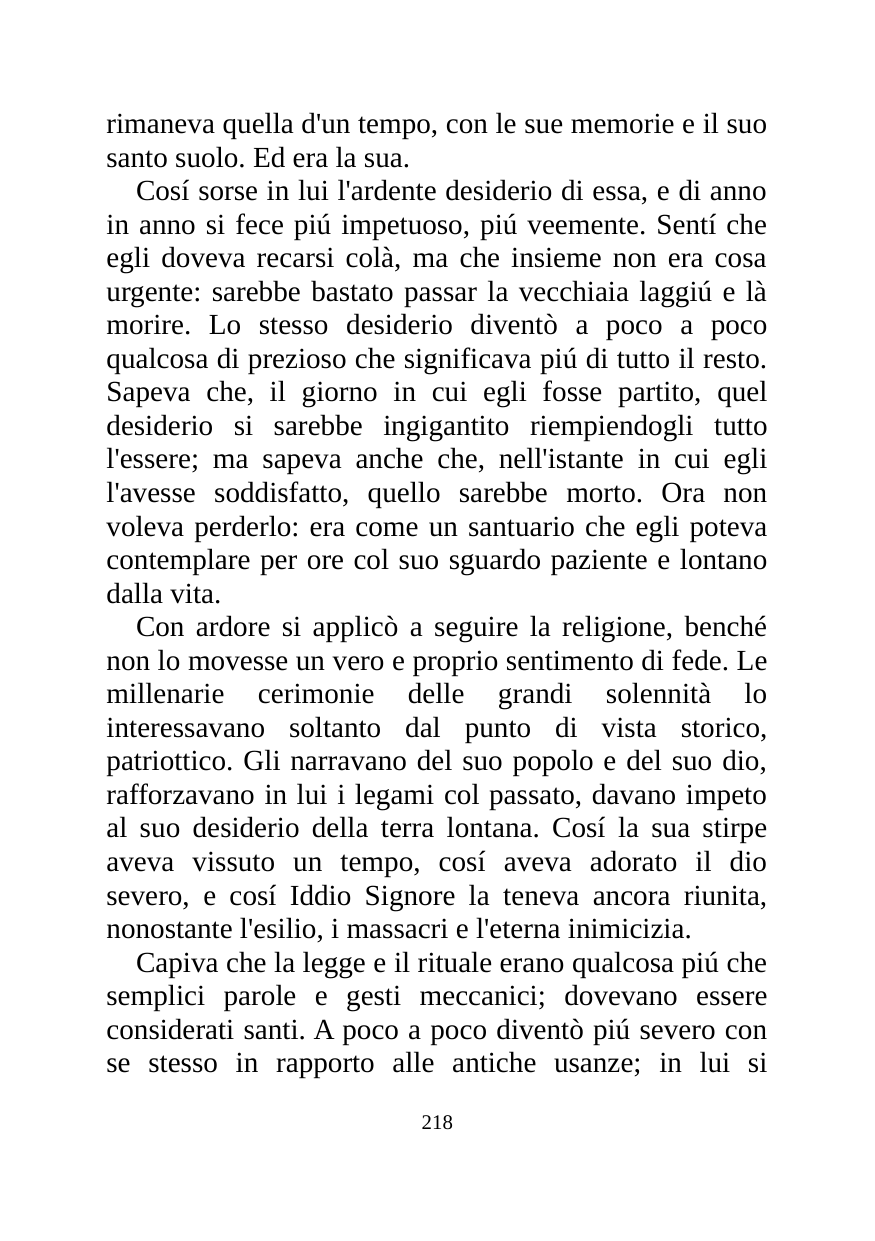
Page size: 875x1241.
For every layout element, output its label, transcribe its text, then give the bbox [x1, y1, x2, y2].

text Capiva che la legge e il rituale erano qualcosa piú che semplici parole e gesti meccanici; dovevano essere considerati santi. A poco a poco diventò piú severo con se stesso in rapporto alle antiche usanze; in lui si [106, 945, 768, 1079]
text Cosí sorse in lui l'ardente desiderio di essa, e di anno in anno si fece piú impetuoso, piú veemente. Sentí che egli doveva recarsi colà, ma che insieme non era cosa urgente: sarebbe bastato passar la vecchiaia laggiú e là morire. Lo stesso desiderio diventò a poco a poco qualcosa di prezioso che significava piú di tutto il resto. Sapeva che, il giorno in cui egli fosse partito, quel desiderio si sarebbe ingigantito riempiendogli tutto l'essere; ma sapeva anche che, nell'istante in cui egli l'avesse soddisfatto, quello sarebbe morto. Ora non voleva perderlo: era come un santuario che egli poteva contemplare per ore col suo sguardo paziente e lontano dalla vita. [106, 173, 768, 609]
text Con ardore si applicò a seguire la religione, benché non lo movesse un vero e proprio sentimento di fede. Le millenarie cerimonie delle grandi solennità lo interessavano soltanto dal punto di vista storico, patriottico. Gli narravano del suo popolo e del suo dio, rafforzavano in lui i legami col passato, davano impeto al suo desiderio della terra lontana. Cosí la sua stirpe aveva vissuto un tempo, cosí aveva adorato il dio severo, e cosí Iddio Signore la teneva ancora riunita, nonostante l'esilio, i massacri e l'eterna inimicizia. [106, 609, 768, 945]
text rimaneva quella d'un tempo, con le sue memorie e il suo santo suolo. Ed era la sua. [106, 106, 768, 173]
